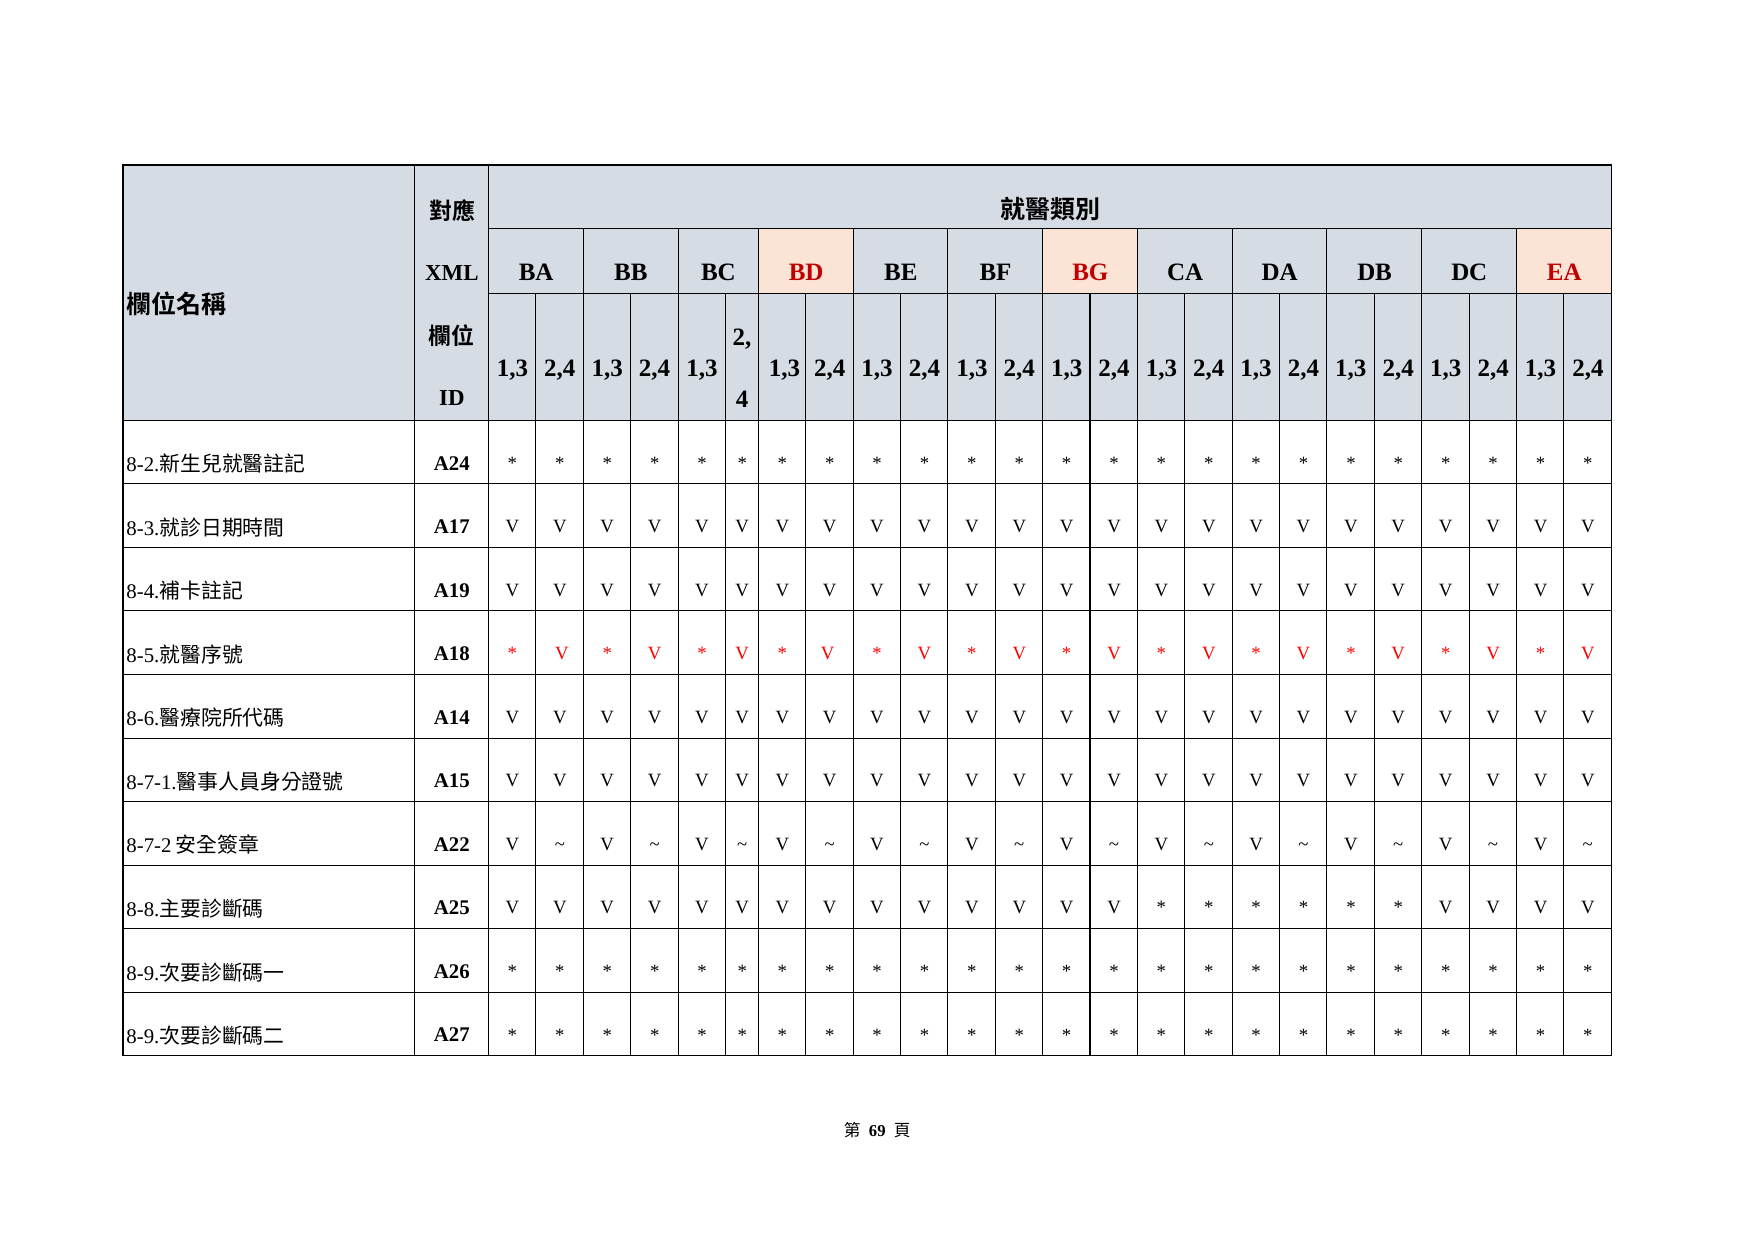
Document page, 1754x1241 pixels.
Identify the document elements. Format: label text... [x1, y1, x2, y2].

table_cell V [584, 802, 630, 864]
table_cell V [1138, 548, 1184, 610]
table_cell V [996, 484, 1042, 547]
table_cell * [1233, 421, 1279, 483]
table_cell V [726, 548, 758, 610]
table_cell V [679, 866, 725, 928]
table_cell V [1375, 739, 1421, 801]
table_cell V [1091, 484, 1137, 547]
table_cell * [996, 993, 1042, 1055]
table_cell * [489, 929, 535, 992]
table_cell * [1375, 421, 1421, 483]
table_cell * [759, 929, 805, 992]
table_cell V [854, 484, 900, 547]
table_cell V [489, 802, 535, 864]
table_cell * [1327, 993, 1374, 1055]
table_cell * [584, 421, 630, 483]
table_cell V [806, 484, 853, 547]
table_cell V [1470, 739, 1516, 801]
table_cell V [536, 484, 583, 547]
table_cell * [489, 421, 535, 483]
table_cell * [1517, 421, 1563, 483]
table_cell * [1233, 929, 1279, 992]
table_cell V [631, 611, 678, 674]
table_cell * [1043, 993, 1089, 1055]
table_cell V [1470, 548, 1516, 610]
table_cell V [948, 548, 995, 610]
table_cell * [1091, 929, 1137, 992]
table_cell * [1375, 929, 1421, 992]
table_cell V [1280, 548, 1326, 610]
table_cell 2,4 [1091, 294, 1137, 420]
table_cell V [631, 866, 678, 928]
table_cell V [1564, 548, 1611, 610]
table_cell V [1138, 484, 1184, 547]
table_cell * [726, 421, 758, 483]
table_cell 1,3 [759, 294, 805, 420]
table_cell * [1280, 929, 1326, 992]
table_cell * [1185, 929, 1232, 992]
table_cell ~ [536, 802, 583, 864]
table_cell * [1233, 993, 1279, 1055]
table_cell ~ [1185, 802, 1232, 864]
table_cell V [536, 739, 583, 801]
table_cell V [489, 866, 535, 928]
table_cell V [631, 484, 678, 547]
table_cell V [631, 548, 678, 610]
table_cell V [948, 866, 995, 928]
table_cell A19 [415, 548, 488, 610]
table_cell * [806, 993, 853, 1055]
table_cell * [1470, 929, 1516, 992]
table_cell * [584, 993, 630, 1055]
table_cell V [1043, 675, 1089, 737]
table_cell V [1185, 611, 1232, 674]
table_cell BD [759, 229, 853, 293]
table_cell * [679, 929, 725, 992]
table_cell V [726, 484, 758, 547]
table_cell * [1233, 866, 1279, 928]
table_cell V [948, 675, 995, 737]
table_cell A22 [415, 802, 488, 864]
table_cell * [1233, 611, 1279, 674]
table_cell V [726, 611, 758, 674]
table_cell V [679, 548, 725, 610]
table_cell V [1043, 484, 1089, 547]
table_cell * [679, 611, 725, 674]
table_cell V [1470, 675, 1516, 737]
table_cell V [759, 866, 805, 928]
table_cell V [1422, 484, 1469, 547]
table_cell V [1280, 739, 1326, 801]
table_cell 2,4 [1564, 294, 1611, 420]
table_cell V [854, 548, 900, 610]
table_cell BC [679, 229, 758, 293]
table_cell V [1091, 611, 1137, 674]
table_cell A18 [415, 611, 488, 674]
table_cell 2,4 [806, 294, 853, 420]
table_cell * [1138, 866, 1184, 928]
table_cell V [901, 611, 947, 674]
table_cell ~ [1280, 802, 1326, 864]
table_cell V [996, 611, 1042, 674]
table_cell * [854, 611, 900, 674]
table_cell * [536, 929, 583, 992]
table_cell * [1517, 993, 1563, 1055]
table_cell * [948, 993, 995, 1055]
table_cell * [584, 929, 630, 992]
table_cell V [854, 739, 900, 801]
table_cell V [1422, 802, 1469, 864]
table_cell 1,3 [679, 294, 725, 420]
table_cell A17 [415, 484, 488, 547]
table_cell V [759, 548, 805, 610]
table_cell * [489, 993, 535, 1055]
table_cell ~ [1091, 802, 1137, 864]
table_cell ~ [726, 802, 758, 864]
table_cell V [1185, 548, 1232, 610]
table_cell V [1233, 802, 1279, 864]
table_cell 1,3 [854, 294, 900, 420]
table_cell * [1375, 866, 1421, 928]
table_cell 2,4 [536, 294, 583, 420]
table_cell A26 [415, 929, 488, 992]
table_cell V [1375, 548, 1421, 610]
table_cell V [1517, 548, 1563, 610]
table_cell V [1327, 675, 1374, 737]
table_cell V [1564, 611, 1611, 674]
table_cell V [759, 675, 805, 737]
table_cell * [1043, 929, 1089, 992]
table_cell V [948, 484, 995, 547]
table_cell 8-4.補卡註記 [124, 548, 414, 610]
table_cell V [489, 675, 535, 737]
table_cell * [806, 929, 853, 992]
table_cell V [1564, 739, 1611, 801]
table_cell 1,3 [1138, 294, 1184, 420]
table_cell V [1185, 484, 1232, 547]
table_cell 2,4 [996, 294, 1042, 420]
table_cell * [726, 929, 758, 992]
table_cell V [806, 866, 853, 928]
table_cell * [1185, 421, 1232, 483]
table_cell V [1185, 675, 1232, 737]
table_cell * [1564, 993, 1611, 1055]
table_cell 2,4 [1185, 294, 1232, 420]
table_cell V [806, 611, 853, 674]
table_cell * [1517, 611, 1563, 674]
table_cell 1,3 [1422, 294, 1469, 420]
table_cell V [901, 548, 947, 610]
table_cell V [1375, 484, 1421, 547]
table_cell 8-2.新生兒就醫註記 [124, 421, 414, 483]
table_cell * [1375, 993, 1421, 1055]
table_cell V [584, 548, 630, 610]
table_cell V [1185, 739, 1232, 801]
table_cell V [1091, 548, 1137, 610]
table_cell V [1043, 802, 1089, 864]
table_cell A14 [415, 675, 488, 737]
table_cell * [1138, 929, 1184, 992]
table_cell V [759, 739, 805, 801]
table_cell V [1327, 484, 1374, 547]
table_cell V [1091, 675, 1137, 737]
table_cell 2,4 [631, 294, 678, 420]
table_cell V [1043, 548, 1089, 610]
table_cell V [1517, 866, 1563, 928]
table_cell V [679, 739, 725, 801]
table_cell V [854, 802, 900, 864]
table_cell 8-3.就診日期時間 [124, 484, 414, 547]
table_cell 2,4 [901, 294, 947, 420]
table_cell V [1233, 739, 1279, 801]
table_cell * [854, 993, 900, 1055]
table_cell 2,4 [1470, 294, 1516, 420]
table_cell V [1422, 548, 1469, 610]
table_cell * [854, 421, 900, 483]
table_cell * [1043, 421, 1089, 483]
table_cell * [1564, 421, 1611, 483]
table_cell V [489, 739, 535, 801]
table_cell * [806, 421, 853, 483]
table_cell ~ [901, 802, 947, 864]
table_cell V [584, 675, 630, 737]
table_cell V [584, 866, 630, 928]
table_cell V [1233, 548, 1279, 610]
table_cell * [1327, 866, 1374, 928]
table_cell 1,3 [584, 294, 630, 420]
table_cell * [536, 993, 583, 1055]
table_cell * [1327, 611, 1374, 674]
table_cell * [1422, 929, 1469, 992]
table_cell * [1138, 421, 1184, 483]
table_cell BB [584, 229, 678, 293]
table_cell V [679, 802, 725, 864]
table_cell A25 [415, 866, 488, 928]
table_cell EA [1517, 229, 1611, 293]
table_cell 8-9.次要診斷碼二 [124, 993, 414, 1055]
table_header 對應XML欄位ID [415, 166, 488, 420]
table_cell * [536, 421, 583, 483]
table_cell V [1422, 675, 1469, 737]
table_cell V [901, 484, 947, 547]
table_cell V [901, 675, 947, 737]
table_cell BG [1043, 229, 1137, 293]
table_cell V [1517, 739, 1563, 801]
table_cell ~ [1564, 802, 1611, 864]
table_cell V [536, 611, 583, 674]
table_cell ~ [631, 802, 678, 864]
table_cell V [901, 739, 947, 801]
table_cell V [1517, 484, 1563, 547]
table_cell 8-7-1.醫事人員身分證號 [124, 739, 414, 801]
table_cell * [679, 993, 725, 1055]
table_cell V [1470, 611, 1516, 674]
table_cell BF [948, 229, 1042, 293]
table_cell V [536, 548, 583, 610]
table_cell V [1043, 739, 1089, 801]
table_cell V [996, 739, 1042, 801]
table_cell * [901, 421, 947, 483]
table_cell V [1138, 739, 1184, 801]
table_cell V [631, 675, 678, 737]
table_cell CA [1138, 229, 1232, 293]
table_cell A24 [415, 421, 488, 483]
table_cell * [1280, 866, 1326, 928]
table_cell 1,3 [1043, 294, 1089, 420]
table_cell * [1280, 993, 1326, 1055]
table_cell V [1517, 802, 1563, 864]
table_cell 2,4 [726, 294, 758, 420]
table_cell V [854, 675, 900, 737]
table_cell 2,4 [1280, 294, 1326, 420]
table_cell V [536, 675, 583, 737]
table_cell * [1327, 929, 1374, 992]
table_cell V [536, 866, 583, 928]
table_cell V [1138, 675, 1184, 737]
table_cell A27 [415, 993, 488, 1055]
table_cell V [1091, 866, 1137, 928]
table_cell * [489, 611, 535, 674]
table_cell * [759, 611, 805, 674]
table_cell V [726, 675, 758, 737]
table_cell V [901, 866, 947, 928]
table_cell * [948, 611, 995, 674]
table_cell BE [854, 229, 947, 293]
table_cell V [1327, 548, 1374, 610]
table_cell DA [1233, 229, 1326, 293]
table_cell 8-7-2安全簽章 [124, 802, 414, 864]
table_cell * [1138, 611, 1184, 674]
table_cell * [679, 421, 725, 483]
table_cell * [759, 993, 805, 1055]
table_cell * [1470, 421, 1516, 483]
table_cell * [996, 421, 1042, 483]
table_cell * [584, 611, 630, 674]
table_cell V [948, 739, 995, 801]
table_cell V [726, 739, 758, 801]
table_cell * [726, 993, 758, 1055]
table_cell * [1185, 993, 1232, 1055]
table_cell V [1091, 739, 1137, 801]
table_header 就醫類別 [489, 166, 1611, 228]
table_cell V [1327, 739, 1374, 801]
table_cell * [854, 929, 900, 992]
table_cell ~ [1375, 802, 1421, 864]
table_cell V [1280, 484, 1326, 547]
table_cell * [1422, 993, 1469, 1055]
table_cell V [806, 739, 853, 801]
table_cell ~ [806, 802, 853, 864]
table_cell * [1043, 611, 1089, 674]
table_cell * [1564, 929, 1611, 992]
table_cell * [1138, 993, 1184, 1055]
table_cell * [1280, 421, 1326, 483]
table_cell * [631, 929, 678, 992]
table_cell V [759, 484, 805, 547]
table_cell ~ [996, 802, 1042, 864]
table_cell * [996, 929, 1042, 992]
table_cell V [584, 484, 630, 547]
table_cell V [1327, 802, 1374, 864]
table_cell DC [1422, 229, 1516, 293]
table_cell V [948, 802, 995, 864]
table_cell V [584, 739, 630, 801]
table_cell 8-9.次要診斷碼一 [124, 929, 414, 992]
table_cell * [948, 929, 995, 992]
table_cell 1,3 [1327, 294, 1374, 420]
table_cell A15 [415, 739, 488, 801]
table_cell * [948, 421, 995, 483]
table_cell * [901, 929, 947, 992]
table_header 欄位名稱 [124, 166, 414, 420]
table_cell V [806, 548, 853, 610]
table_cell 1,3 [948, 294, 995, 420]
table_cell * [1091, 421, 1137, 483]
table_cell V [996, 675, 1042, 737]
table_cell 8-8.主要診斷碼 [124, 866, 414, 928]
table_cell V [1280, 611, 1326, 674]
table_cell V [1564, 675, 1611, 737]
table_cell V [1564, 866, 1611, 928]
table_cell 8-6.醫療院所代碼 [124, 675, 414, 737]
table_cell V [1233, 484, 1279, 547]
table_cell 8-5.就醫序號 [124, 611, 414, 674]
table_cell * [1422, 611, 1469, 674]
table_cell 2,4 [1375, 294, 1421, 420]
table_cell * [1422, 421, 1469, 483]
table_cell V [679, 484, 725, 547]
table_cell BA [489, 229, 583, 293]
table_cell V [679, 675, 725, 737]
table_cell V [1564, 484, 1611, 547]
table_cell V [489, 548, 535, 610]
table_cell * [1091, 993, 1137, 1055]
table_cell * [1185, 866, 1232, 928]
table_cell V [854, 866, 900, 928]
table_cell * [759, 421, 805, 483]
table_cell V [1043, 866, 1089, 928]
table_cell V [1422, 739, 1469, 801]
table_cell 1,3 [489, 294, 535, 420]
table_cell * [901, 993, 947, 1055]
table_cell DB [1327, 229, 1421, 293]
table_cell ~ [1470, 802, 1516, 864]
table_cell V [1280, 675, 1326, 737]
table_cell V [1138, 802, 1184, 864]
table_cell * [631, 993, 678, 1055]
table_cell V [726, 866, 758, 928]
table_cell 1,3 [1233, 294, 1279, 420]
table_cell V [489, 484, 535, 547]
table_cell V [759, 802, 805, 864]
table_cell 1,3 [1517, 294, 1563, 420]
table_cell V [1233, 675, 1279, 737]
table_cell V [631, 739, 678, 801]
table_cell V [1470, 484, 1516, 547]
table_cell * [1517, 929, 1563, 992]
table_cell V [806, 675, 853, 737]
table_cell V [1375, 675, 1421, 737]
table_cell * [631, 421, 678, 483]
table_cell V [1470, 866, 1516, 928]
table_cell * [1470, 993, 1516, 1055]
table_cell * [1327, 421, 1374, 483]
table_cell V [996, 866, 1042, 928]
table_cell V [1517, 675, 1563, 737]
table_cell V [1422, 866, 1469, 928]
table_cell V [1375, 611, 1421, 674]
table_cell V [996, 548, 1042, 610]
